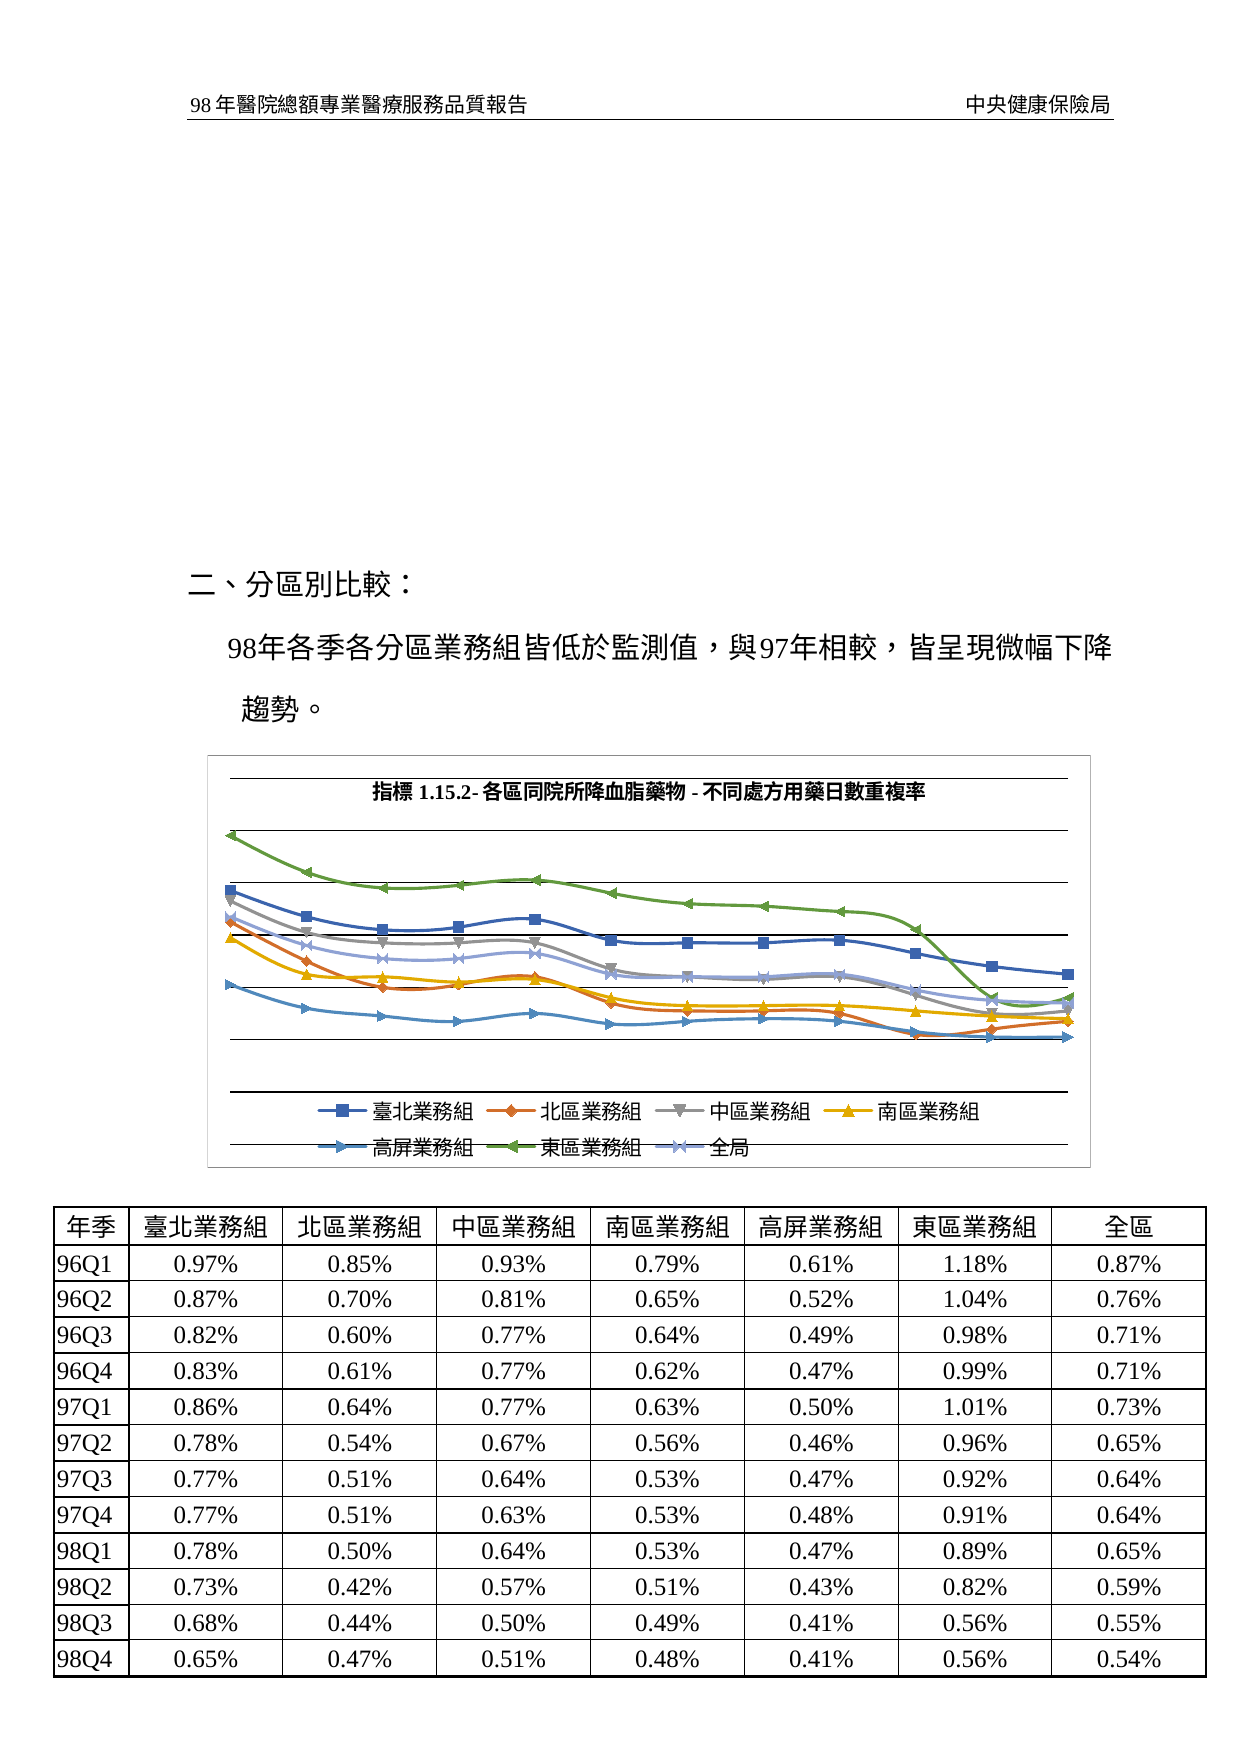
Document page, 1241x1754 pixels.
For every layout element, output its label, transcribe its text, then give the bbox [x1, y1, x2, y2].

table_cell 0.64% [1052, 1497, 1205, 1532]
table_cell 0.44% [283, 1605, 436, 1639]
table_cell 0.83% [130, 1353, 282, 1388]
table_cell 0.65% [130, 1640, 282, 1675]
table_cell 97Q1 [55, 1390, 128, 1424]
table_cell 0.77% [437, 1390, 590, 1424]
table_cell 0.54% [283, 1425, 436, 1460]
table_header 北區業務組 [283, 1208, 436, 1244]
table_cell 0.50% [437, 1605, 590, 1639]
table_cell 98Q4 [55, 1641, 128, 1675]
table_cell 0.51% [283, 1497, 436, 1532]
table_cell 98Q2 [55, 1570, 128, 1603]
table_cell 0.82% [899, 1569, 1051, 1603]
table_header 南區業務組 [591, 1208, 744, 1244]
table_cell 0.64% [1052, 1461, 1205, 1496]
table_cell 0.53% [591, 1461, 744, 1496]
table_cell 0.59% [1052, 1569, 1205, 1603]
table_cell 0.76% [1052, 1281, 1205, 1316]
table_cell 0.46% [745, 1425, 898, 1460]
table_cell 0.68% [130, 1605, 282, 1639]
table_cell 96Q2 [55, 1282, 128, 1316]
table_cell 0.73% [1052, 1390, 1205, 1424]
table_cell 0.71% [1052, 1353, 1205, 1388]
table_header 東區業務組 [899, 1208, 1051, 1244]
table_cell 0.98% [899, 1317, 1051, 1352]
table_cell 1.18% [899, 1246, 1051, 1280]
table_cell 0.78% [130, 1425, 282, 1460]
table_cell 96Q4 [55, 1354, 128, 1388]
table_cell 0.64% [437, 1461, 590, 1496]
table_cell 0.73% [130, 1569, 282, 1603]
table_cell 0.53% [591, 1534, 744, 1567]
table_cell 0.51% [283, 1461, 436, 1496]
table_cell 0.91% [899, 1497, 1051, 1532]
table_cell 0.61% [283, 1353, 436, 1388]
table_cell 98Q3 [55, 1606, 128, 1639]
table_cell 0.48% [591, 1640, 744, 1675]
table_cell 0.51% [437, 1640, 590, 1675]
table_cell 0.47% [283, 1640, 436, 1675]
table_cell 0.55% [1052, 1605, 1205, 1639]
table_cell 0.61% [745, 1246, 898, 1280]
table_cell 0.87% [1052, 1246, 1205, 1280]
table_cell 0.57% [437, 1569, 590, 1603]
table_cell 0.87% [130, 1281, 282, 1316]
table_cell 0.41% [745, 1640, 898, 1675]
table_header 臺北業務組 [130, 1208, 282, 1244]
table_cell 0.51% [591, 1569, 744, 1603]
table_cell 98Q1 [55, 1534, 128, 1567]
table_cell 0.77% [437, 1317, 590, 1352]
table_cell 1.01% [899, 1390, 1051, 1424]
table_cell 0.47% [745, 1353, 898, 1388]
table_cell 0.47% [745, 1461, 898, 1496]
table_cell 0.82% [130, 1317, 282, 1352]
table_cell 0.62% [591, 1353, 744, 1388]
table_cell 0.78% [130, 1534, 282, 1567]
table_cell 0.50% [745, 1390, 898, 1424]
table_cell 0.97% [130, 1246, 282, 1280]
table_cell 0.79% [591, 1246, 744, 1280]
table_cell 0.43% [745, 1569, 898, 1603]
table_cell 0.71% [1052, 1317, 1205, 1352]
table_cell 97Q4 [55, 1498, 128, 1532]
text 98年各季各分區業務組皆低於監測值，與97年相較，皆呈現微幅下降趨勢。 [212, 604, 1114, 729]
table_cell 0.77% [130, 1461, 282, 1496]
table_cell 0.56% [591, 1425, 744, 1460]
table_cell 0.56% [899, 1605, 1051, 1639]
table_cell 96Q1 [55, 1246, 128, 1280]
table_cell 0.67% [437, 1425, 590, 1460]
table_cell 0.49% [745, 1317, 898, 1352]
table_cell 0.56% [899, 1640, 1051, 1675]
table_cell 0.63% [437, 1497, 590, 1532]
table_cell 0.64% [437, 1534, 590, 1567]
table_cell 0.65% [591, 1281, 744, 1316]
table_cell 0.92% [899, 1461, 1051, 1496]
table_cell 0.96% [899, 1425, 1051, 1460]
table_cell 0.81% [437, 1281, 590, 1316]
text 二、分區別比較： [187, 541, 1114, 604]
table_header 年季 [55, 1208, 128, 1244]
table_header 中區業務組 [437, 1208, 590, 1244]
table_cell 96Q3 [55, 1318, 128, 1352]
table_cell 0.99% [899, 1353, 1051, 1388]
table_cell 0.64% [283, 1390, 436, 1424]
table_cell 0.77% [437, 1353, 590, 1388]
table_header 高屏業務組 [745, 1208, 898, 1244]
table_cell 0.41% [745, 1605, 898, 1639]
table_cell 0.48% [745, 1497, 898, 1532]
table_cell 0.47% [745, 1534, 898, 1567]
table_cell 0.52% [745, 1281, 898, 1316]
table_cell 0.50% [283, 1534, 436, 1567]
table_cell 97Q2 [55, 1426, 128, 1460]
table_cell 0.86% [130, 1390, 282, 1424]
table_cell 0.54% [1052, 1640, 1205, 1675]
table_cell 0.64% [591, 1317, 744, 1352]
table_cell 0.65% [1052, 1534, 1205, 1567]
table_cell 1.04% [899, 1281, 1051, 1316]
table_cell 0.53% [591, 1497, 744, 1532]
table_cell 0.89% [899, 1534, 1051, 1567]
table_cell 0.60% [283, 1317, 436, 1352]
table_cell 0.49% [591, 1605, 744, 1639]
table_cell 0.85% [283, 1246, 436, 1280]
table_cell 97Q3 [55, 1462, 128, 1496]
table_cell 0.63% [591, 1390, 744, 1424]
table_cell 0.77% [130, 1497, 282, 1532]
table_cell 0.93% [437, 1246, 590, 1280]
table_cell 0.42% [283, 1569, 436, 1603]
table_header 全區 [1052, 1208, 1205, 1244]
table_cell 0.65% [1052, 1425, 1205, 1460]
table_cell 0.70% [283, 1281, 436, 1316]
